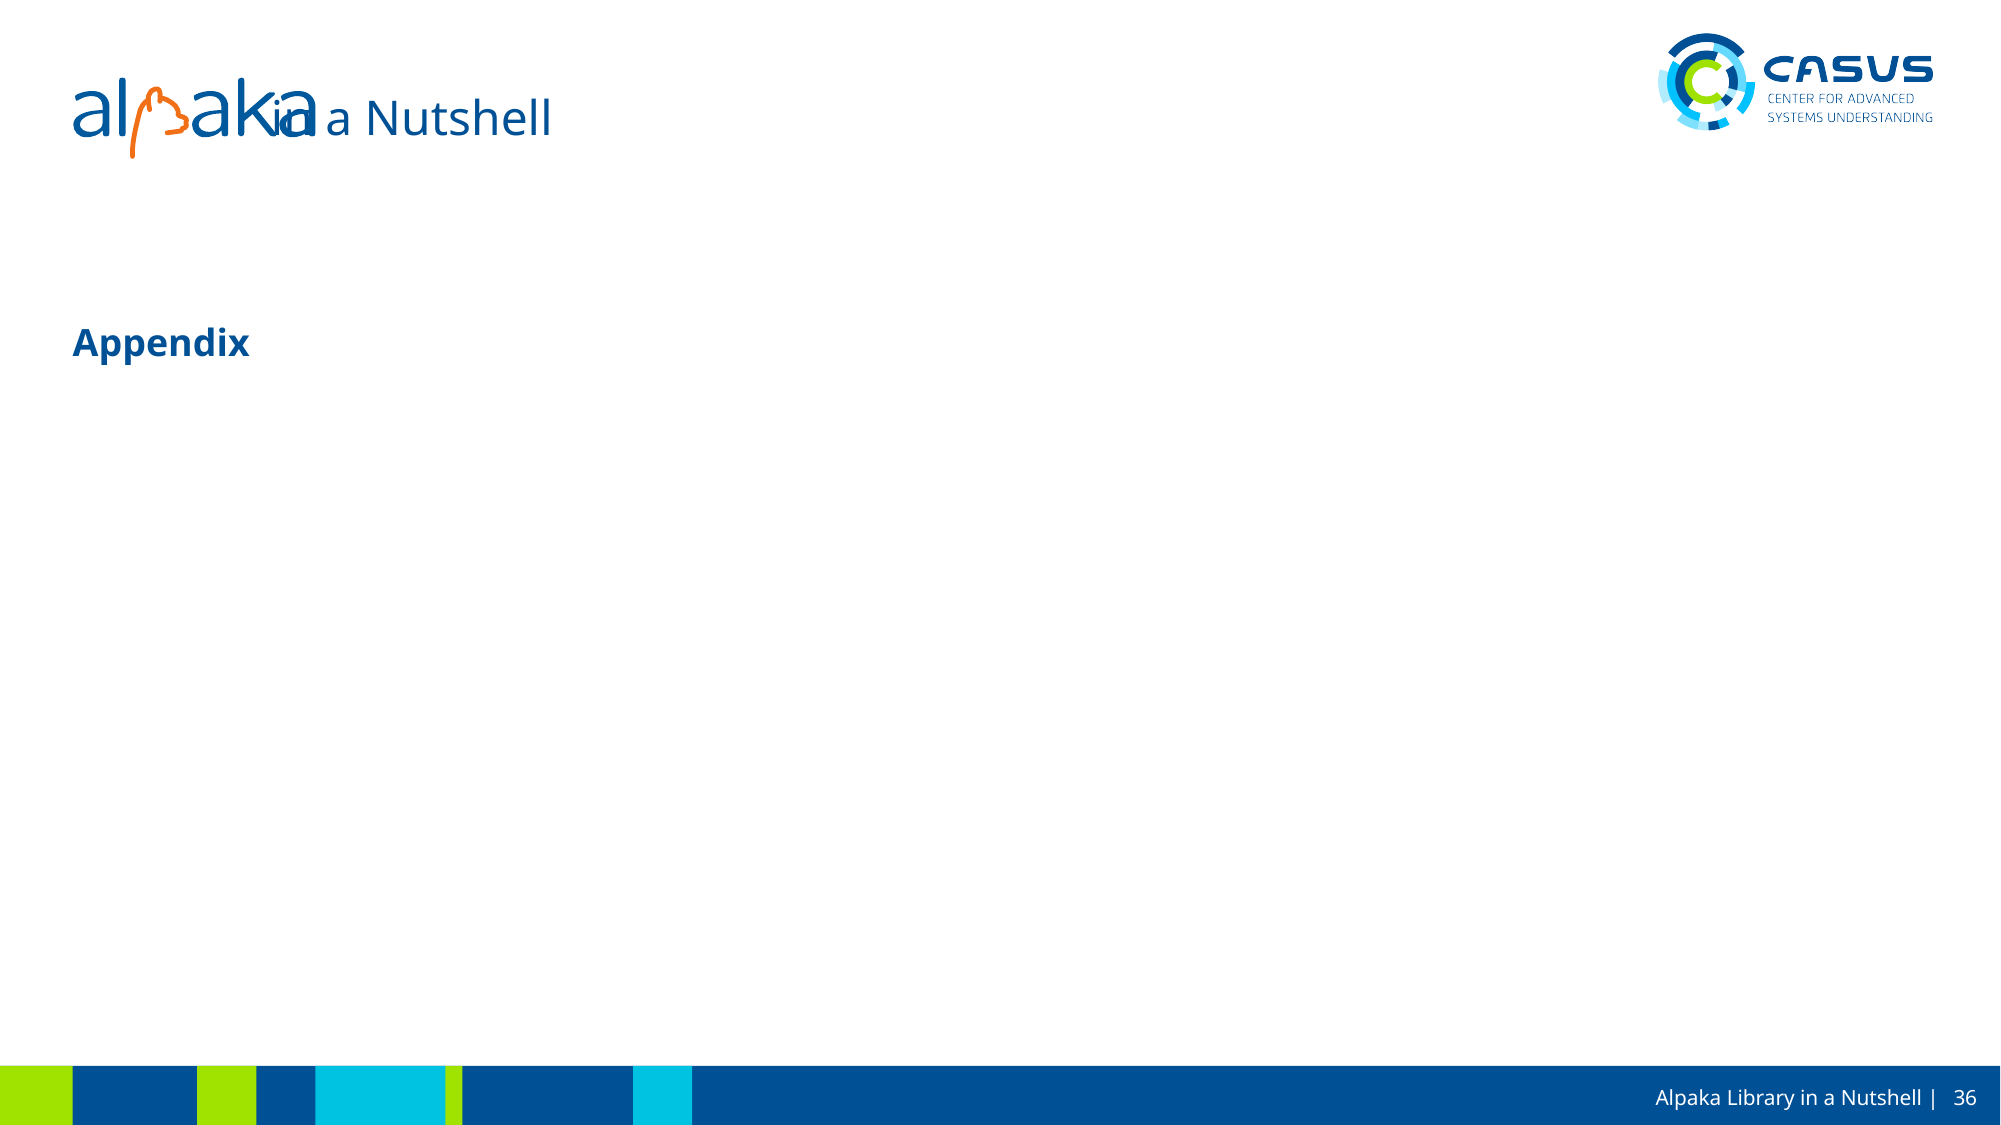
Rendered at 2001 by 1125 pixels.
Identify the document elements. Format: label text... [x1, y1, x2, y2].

picture [72, 76, 317, 160]
list Appendix [72, 316, 1620, 979]
picture [1658, 33, 1933, 131]
title in a Nutshell [317, 82, 709, 151]
